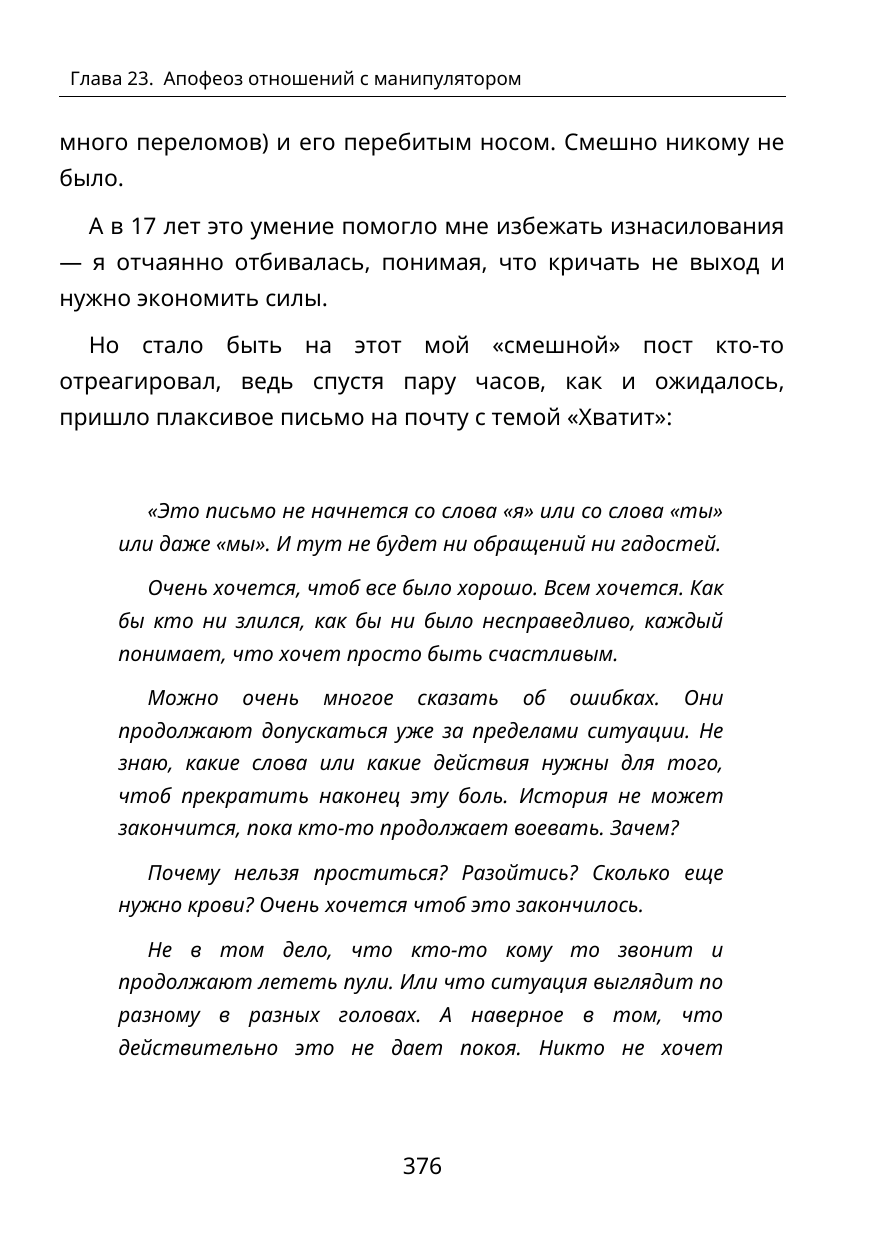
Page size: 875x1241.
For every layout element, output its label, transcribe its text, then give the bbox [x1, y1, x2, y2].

text Очень хочется, чтоб все было хорошо. Всем хочется. Как бы кто ни злился, как бы ни было несправедливо, каждый понимает, что хочет просто быть счастливым. [118, 573, 727, 667]
text Почему нельзя проститься? Разойтись? Сколько еще нужно крови? Очень хочется чтоб это закончилось. [118, 858, 727, 919]
text много переломов) и его перебитым носом. Смешно никому не было. [59, 126, 786, 193]
text А в 17 лет это умение помогло мне избежать изнасилования — я отчаянно отбивалась, понимая, что кричать не выход и нужно экономить силы. [59, 210, 786, 313]
text Не в том дело, что кто-то кому то звонит и продолжают лететь пули. Или что ситуация выглядит по разному в разных головах. А наверное в том, что действительно это не дает покоя. Никто не хочет [118, 935, 727, 1061]
text «Это письмо не начнется со слова «я» или со слова «ты» или даже «мы». И тут не будет ни обращений ни гадостей. [118, 497, 727, 558]
text Но стало быть на этот мой «смешной» пост кто-то отреагировал, ведь спустя пару часов, как и ожидалось, пришло плаксивое письмо на почту с темой «Хватит»: [59, 329, 786, 432]
text Можно очень многое сказать об ошибках. Они продолжают допускаться уже за пределами ситуации. Не знаю, какие слова или какие действия нужны для того, чтоб прекратить наконец эту боль. История не может закончится, пока кто-то продолжает воевать. Зачем? [118, 683, 727, 842]
